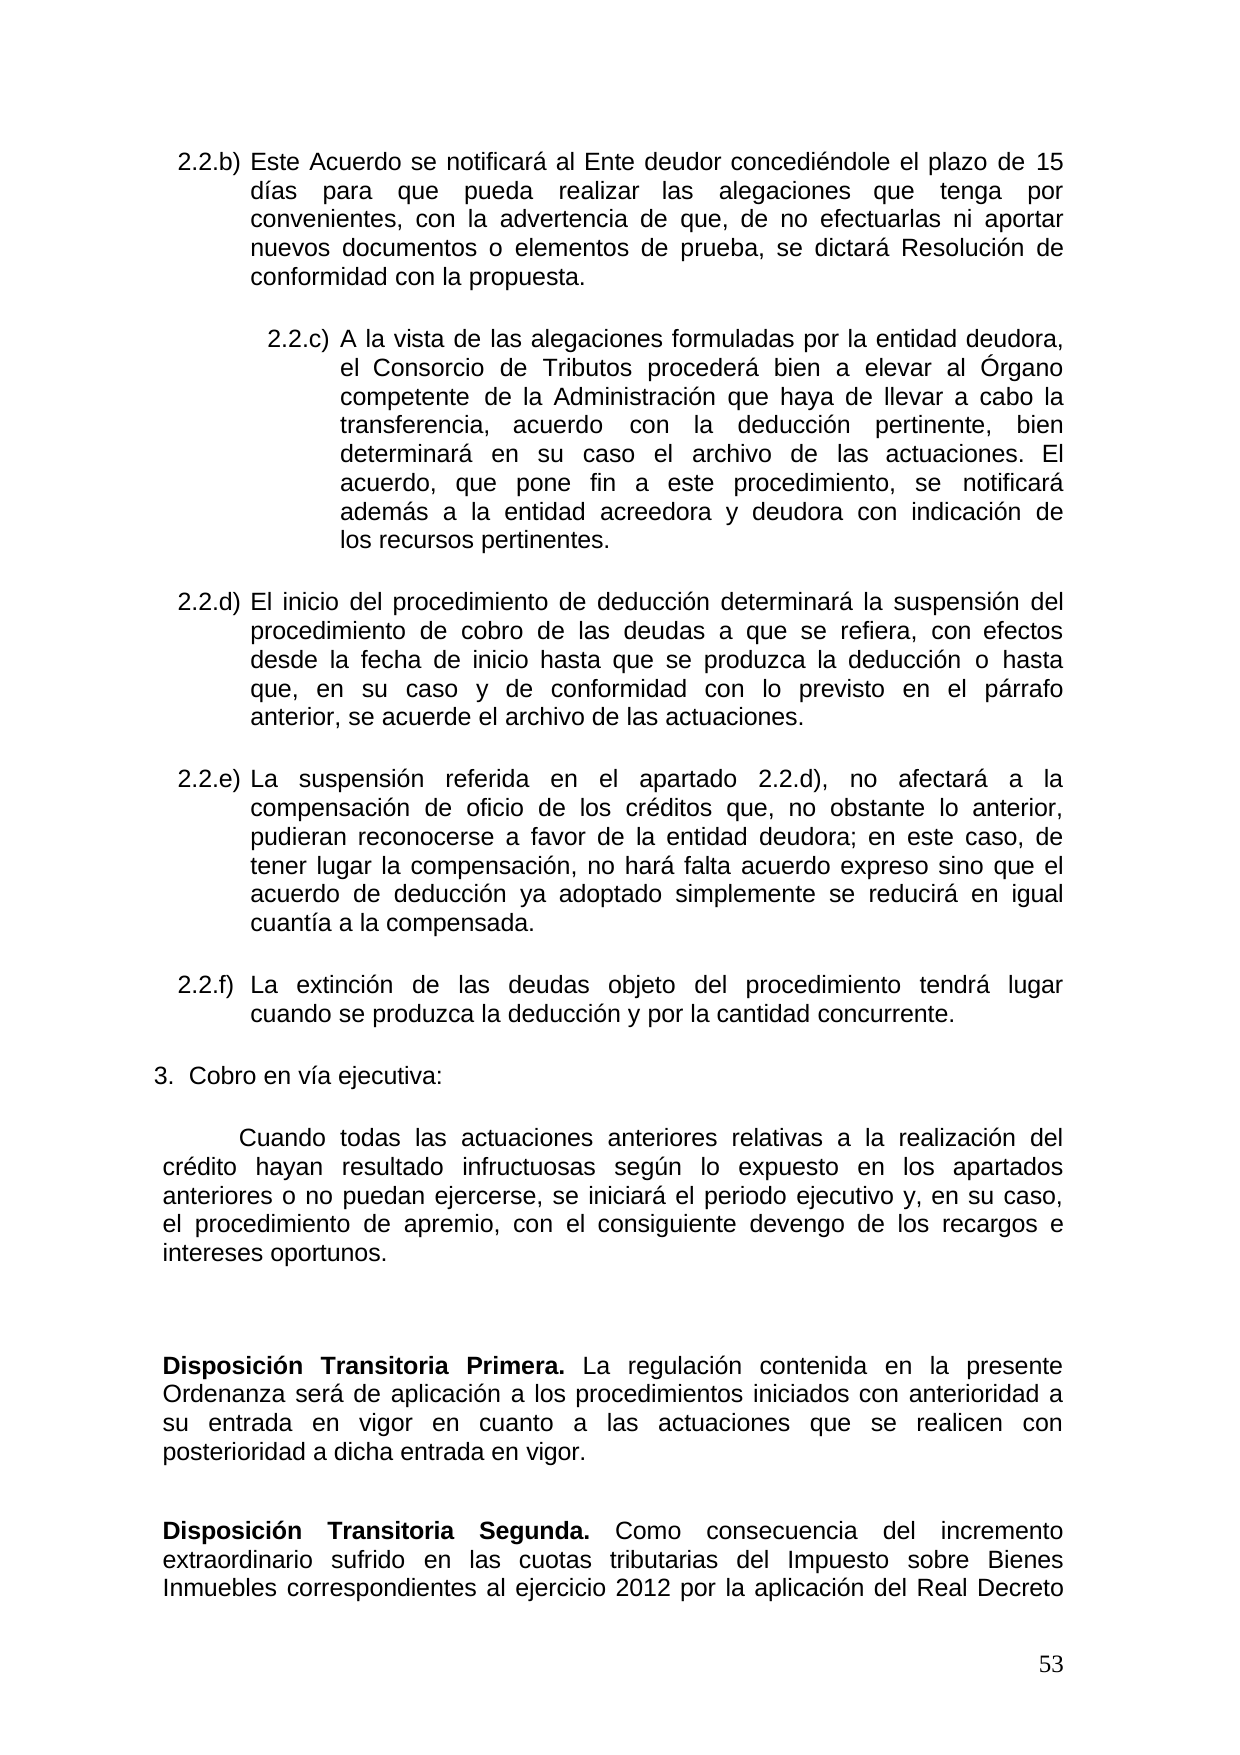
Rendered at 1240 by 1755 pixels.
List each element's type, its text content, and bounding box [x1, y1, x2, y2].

list La suspensión referida en el apartado 2.2.d), no afectará a la compensación de oficio de los créditos que, no obstante lo anterior, pudieran reconocerse a favor de la entidad deudora; en este caso, de tener lugar la compensación, no hará falta acuerdo expreso sino que el acuerdo de deducción ya adoptado simplemente se reducirá en igual cuantía a la compensada. [177, 764, 1064, 937]
text Disposición Transitoria Primera. La regulación contenida en la presente Ordenanza será de aplicación a los procedimientos iniciados con anterioridad a su entrada en vigor en cuanto a las actuaciones que se realicen con posterioridad a dicha entrada en vigor. [162, 1351, 1063, 1466]
text Cuando todas las actuaciones anteriores relativas a la realización del crédito hayan resultado infructuosas según lo expuesto en los apartados anteriores o no puedan ejercerse, se iniciará el periodo ejecutivo y, en su caso, el procedimiento de apremio, con el consiguiente devengo de los recargos e intereses oportunos. [162, 1123, 1064, 1267]
list El inicio del procedimiento de deducción determinará la suspensión del procedimiento de cobro de las deudas a que se refiera, con efectos desde la fecha de inicio hasta que se produzca la deducción o hasta que, en su caso y de conformidad con lo previsto en el párrafo anterior, se acuerde el archivo de las actuaciones. [177, 587, 1064, 731]
list Este Acuerdo se notificará al Ente deudor concediéndole el plazo de 15 días para que pueda realizar las alegaciones que tenga por convenientes, con la advertencia de que, de no efectuarlas ni aportar nuevos documentos o elementos de prueba, se dictará Resolución de conformidad con la propuesta. [177, 147, 1064, 291]
list Cobro en vía ejecutiva: [177, 1061, 1075, 1090]
text Disposición Transitoria Segunda. Como consecuencia del incremento extraordinario sufrido en las cuotas tributarias del Impuesto sobre Bienes Inmuebles correspondientes al ejercicio 2012 por la aplicación del Real Decreto [162, 1516, 1064, 1602]
list La extinción de las deudas objeto del procedimiento tendrá lugar cuando se produzca la deducción y por la cantidad concurrente. [177, 970, 1064, 1028]
list A la vista de las alegaciones formuladas por la entidad deudora, el Consorcio de Tributos procederá bien a elevar al Órgano competente de la Administración que haya de llevar a cabo la transferencia, acuerdo con la deducción pertinente, bien determinará en su caso el archivo de las actuaciones. El acuerdo, que pone fin a este procedimiento, se notificará además a la entidad acreedora y deudora con indicación de los recursos pertinentes. [267, 324, 1064, 554]
